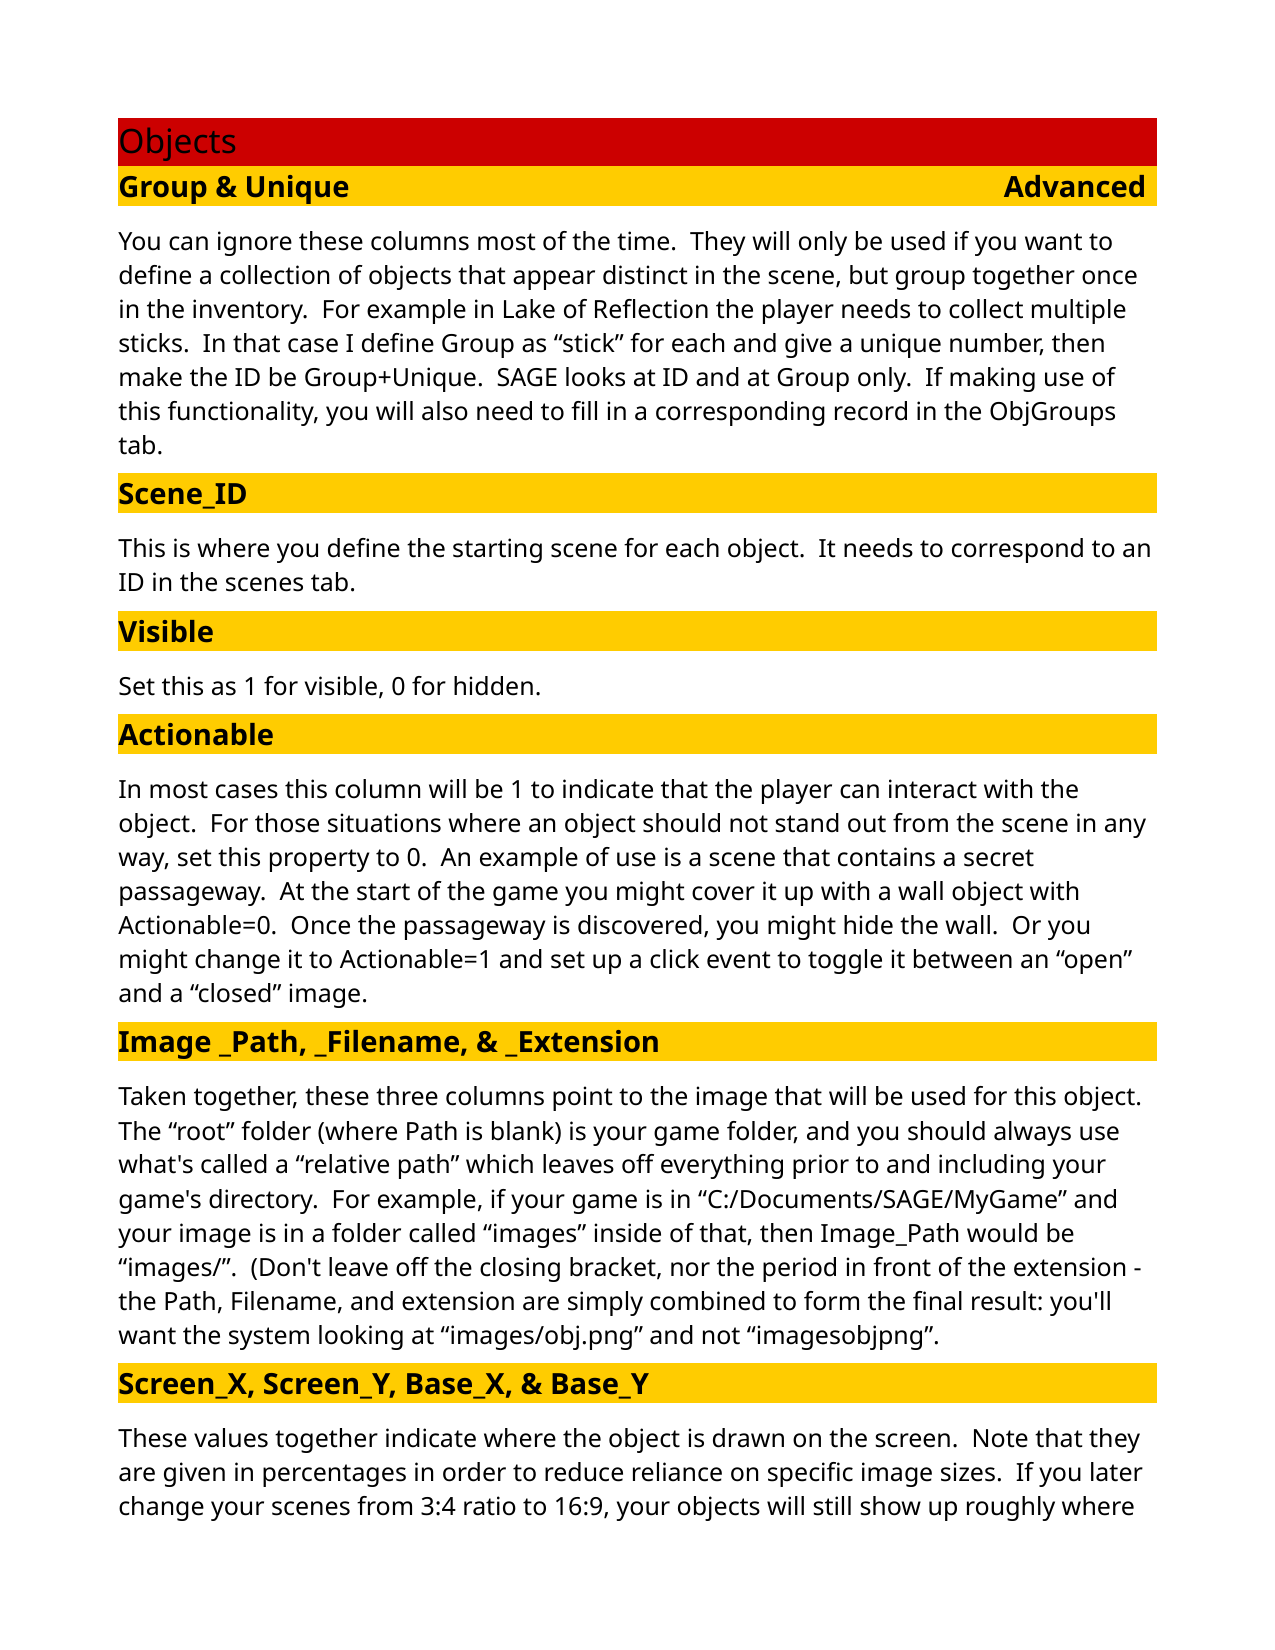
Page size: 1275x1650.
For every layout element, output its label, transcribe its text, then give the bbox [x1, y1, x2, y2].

text Set this as 1 for visible, 0 for hidden. [118, 668, 1157, 702]
text In most cases this column will be 1 to indicate that the player can interact with the object. For those situations where an object should not stand out from the scene in any way, set this property to 0. An example of use is a scene that contains a secret passageway. At the start of the game you might cover it up with a wall object with Actionable=0. Once the passageway is discovered, you might hide the wall. Or you might change it to Actionable=1 and set up a click event to toggle it between an “open” and a “closed” image. [118, 771, 1157, 1010]
subtitle Visible [118, 611, 1157, 651]
text This is where you define the starting scene for each object. It needs to correspond to an ID in the scenes tab. [118, 531, 1157, 599]
subtitle Group & Unique Advanced [118, 166, 1157, 206]
subtitle Scene_ID [118, 473, 1157, 513]
subtitle Actionable [118, 714, 1157, 754]
text Taken together, these three columns point to the image that will be used for this object. The “root” folder (where Path is blank) is your game folder, and you should always use what's called a “relative path” which leaves off everything prior to and including your game's directory. For example, if your game is in “C:/Documents/SAGE/MyGame” and your image is in a folder called “images” inside of that, then Image_Path would be “images/”. (Don't leave off the closing bracket, nor the period in front of the extension - the Path, Filename, and extension are simply combined to form the final result: you'll want the system looking at “images/obj.png” and not “imagesobjpng”. [118, 1079, 1157, 1352]
subtitle Image _Path, _Filename, & _Extension [118, 1022, 1157, 1061]
subtitle Screen_X, Screen_Y, Base_X, & Base_Y [118, 1363, 1157, 1403]
subtitle Objects [118, 118, 1157, 164]
text These values together indicate where the object is drawn on the screen. Note that they are given in percentages in order to reduce reliance on specific image sizes. If you later change your scenes from 3:4 ratio to 16:9, your objects will still show up roughly where [118, 1421, 1157, 1523]
text You can ignore these columns most of the time. They will only be used if you want to define a collection of objects that appear distinct in the scene, but group together once in the inventory. For example in Lake of Reflection the player needs to collect multiple sticks. In that case I define Group as “stick” for each and give a unique number, then make the ID be Group+Unique. SAGE looks at ID and at Group only. If making use of this functionality, you will also need to fill in a corresponding record in the ObjGroups tab. [118, 223, 1157, 462]
